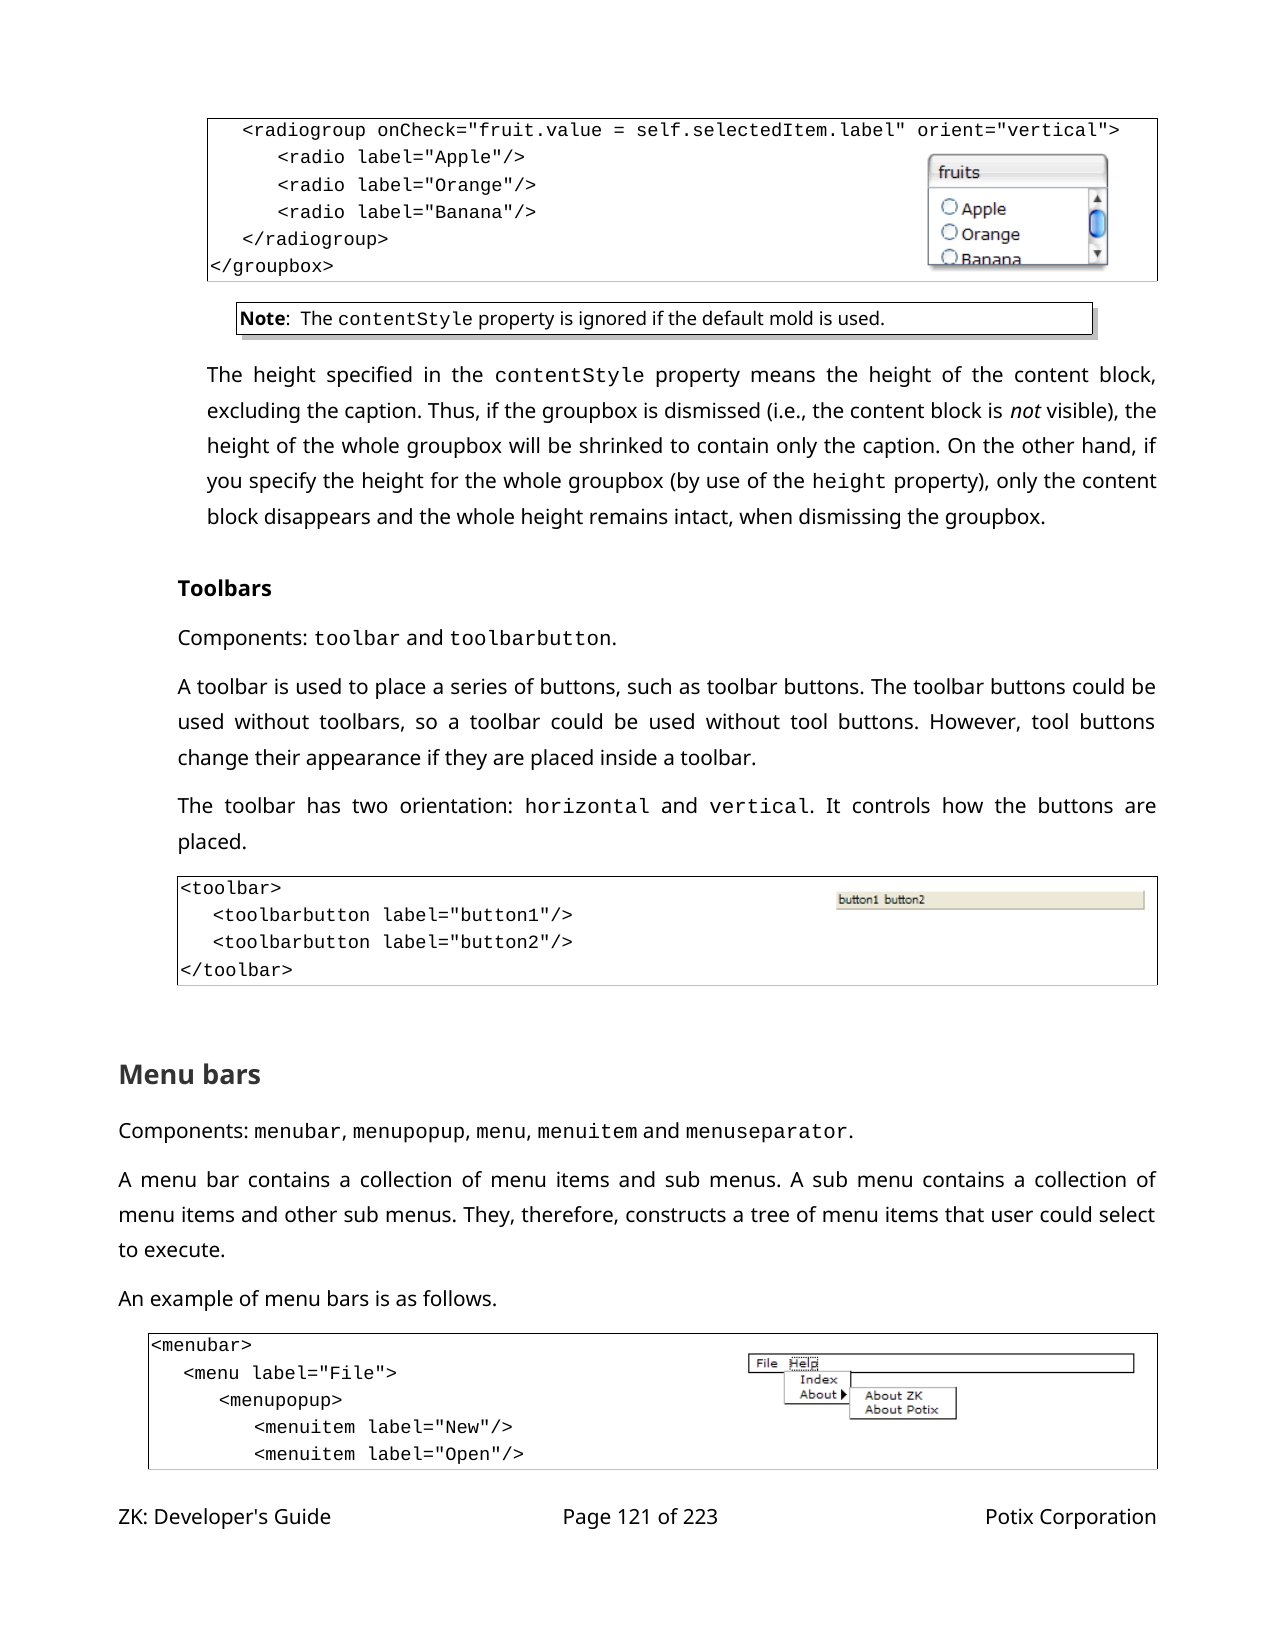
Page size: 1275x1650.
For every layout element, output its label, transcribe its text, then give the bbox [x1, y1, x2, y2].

text [1112, 172, 1157, 197]
subtitle Menu bars [118, 1056, 1157, 1092]
text Components: menubar, menupopup, menu, menuitem and menuseparator. [118, 1116, 1157, 1144]
text A menu bar contains a collection of menu items and sub menus. A sub menu contains a collection of menu items and other sub menus. They, therefore, constructs a tree of menu items that user could select to execute. [118, 1165, 1157, 1264]
text [1112, 200, 1157, 224]
text </toolbar> [178, 957, 1157, 985]
text <toolbarbutton label="button1"/> [178, 903, 1157, 927]
text <radio label="Orange"/> [208, 172, 924, 197]
text A toolbar is used to place a series of buttons, such as toolbar buttons. The toolbar buttons could be used without toolbars, so a toolbar could be used without tool buttons. However, tool buttons change their appearance if they are placed inside a toolbar. [177, 672, 1157, 771]
text <menuitem label="New"/> [149, 1415, 1157, 1439]
text Components: toolbar and toolbarbutton. [177, 623, 1157, 652]
text <menuitem label="Open"/> [149, 1442, 1157, 1469]
text <menu label="File"> [149, 1361, 746, 1385]
text <radiogroup onCheck="fruit.value = self.selectedItem.label" orient="vertical"> [208, 119, 1157, 142]
text [1139, 1388, 1157, 1412]
picture [834, 887, 1147, 911]
text An example of menu bars is as follows. [118, 1284, 1157, 1313]
text </radiogroup> [208, 227, 924, 251]
text </groupbox> [208, 254, 1157, 281]
text [1139, 1361, 1157, 1385]
text The toolbar has two orientation: horizontal and vertical. It controls how the buttons are placed. [177, 792, 1157, 855]
text <toolbarbutton label="button2"/> [178, 930, 1157, 954]
text <radio label="Apple"/> [208, 145, 1157, 169]
text <radio label="Banana"/> [208, 200, 924, 224]
text [1112, 227, 1157, 251]
subtitle Toolbars [177, 572, 1157, 602]
picture [746, 1350, 1139, 1423]
text <toolbar> [178, 877, 1157, 900]
text The height specified in the contentStyle property means the height of the content block, excluding the caption. Thus, if the groupbox is dismissed (i.e., the content block is not visible), the height of the whole groupbox will be shrinked to contain only the caption. On the other hand, if you specify the height for the whole groupbox (by use of the height property), only the content block disappears and the whole height remains intact, when dismissing the groupbox. [207, 360, 1157, 530]
picture [924, 153, 1112, 273]
text Note: The contentStyle property is ignored if the default mold is used. [237, 303, 1092, 334]
text <menupopup> [149, 1388, 746, 1412]
text <menubar> [149, 1334, 1157, 1358]
